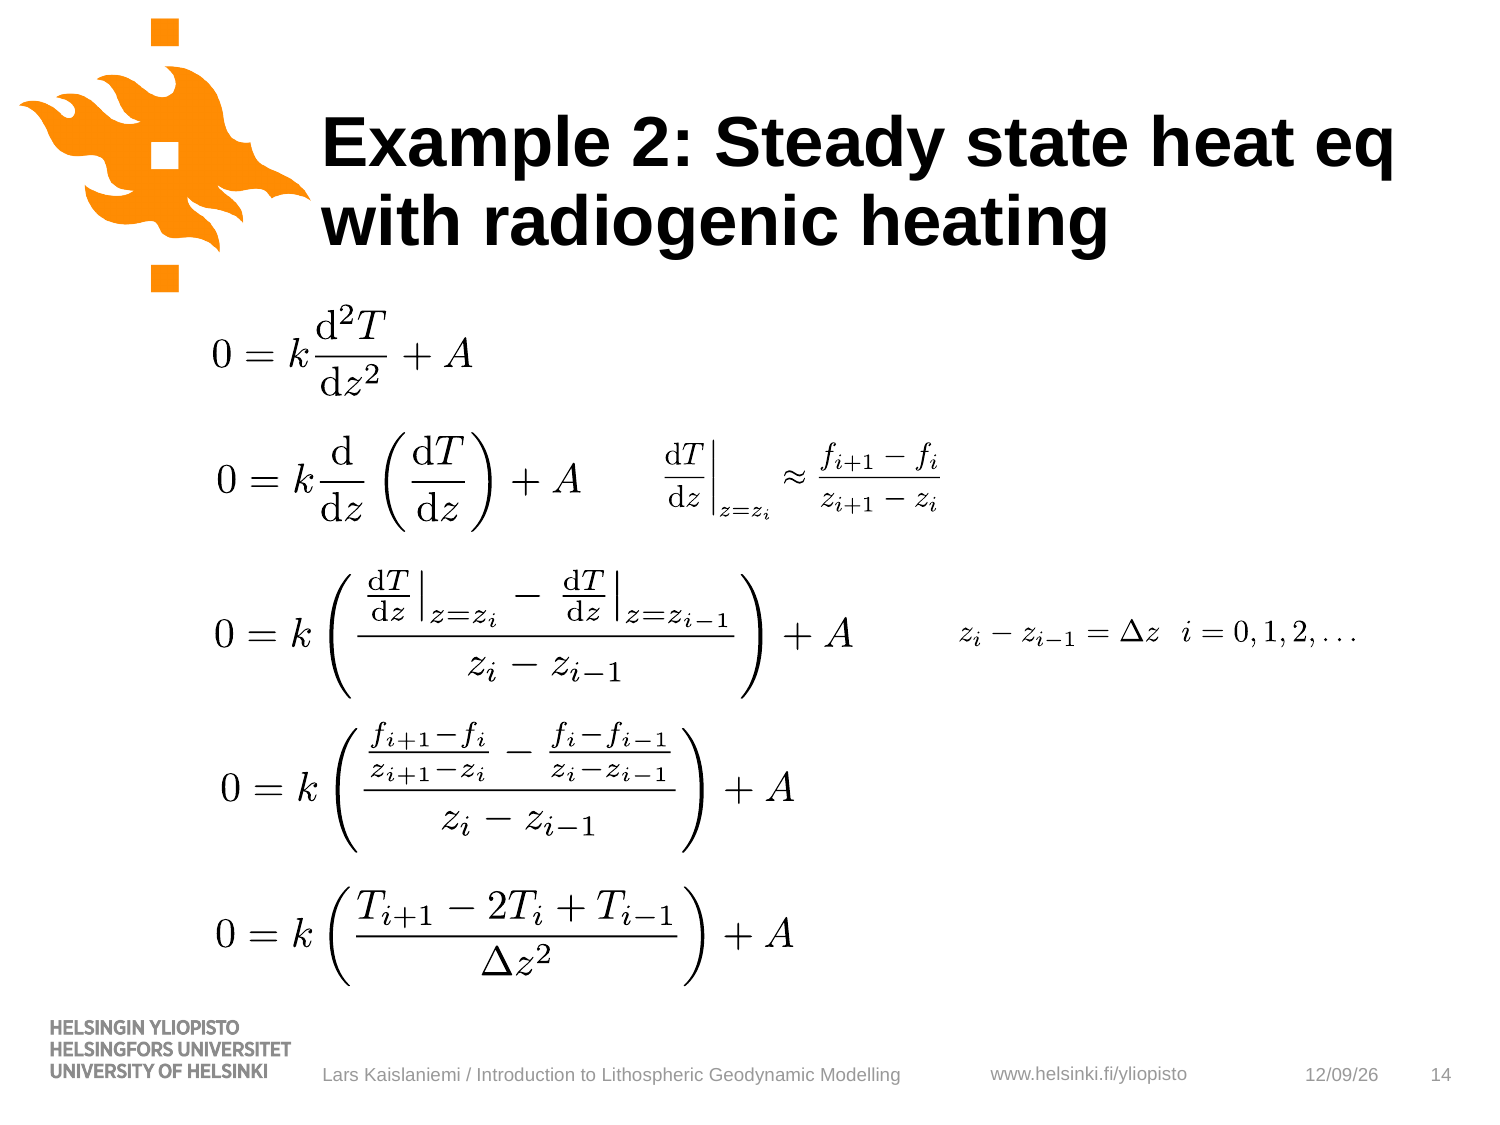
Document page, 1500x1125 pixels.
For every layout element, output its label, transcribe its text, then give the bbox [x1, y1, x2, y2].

title Example 2: Steady state heat eq with radiogenic heating [321, 87, 1447, 276]
picture [0, 0, 337, 318]
text_box [664, 439, 940, 520]
text_box [220, 721, 796, 853]
picture [32, 1001, 309, 1096]
text_box [957, 618, 1358, 649]
text_box [213, 569, 854, 699]
text_box [215, 886, 795, 987]
text_box [216, 432, 582, 532]
text_box [211, 304, 474, 396]
